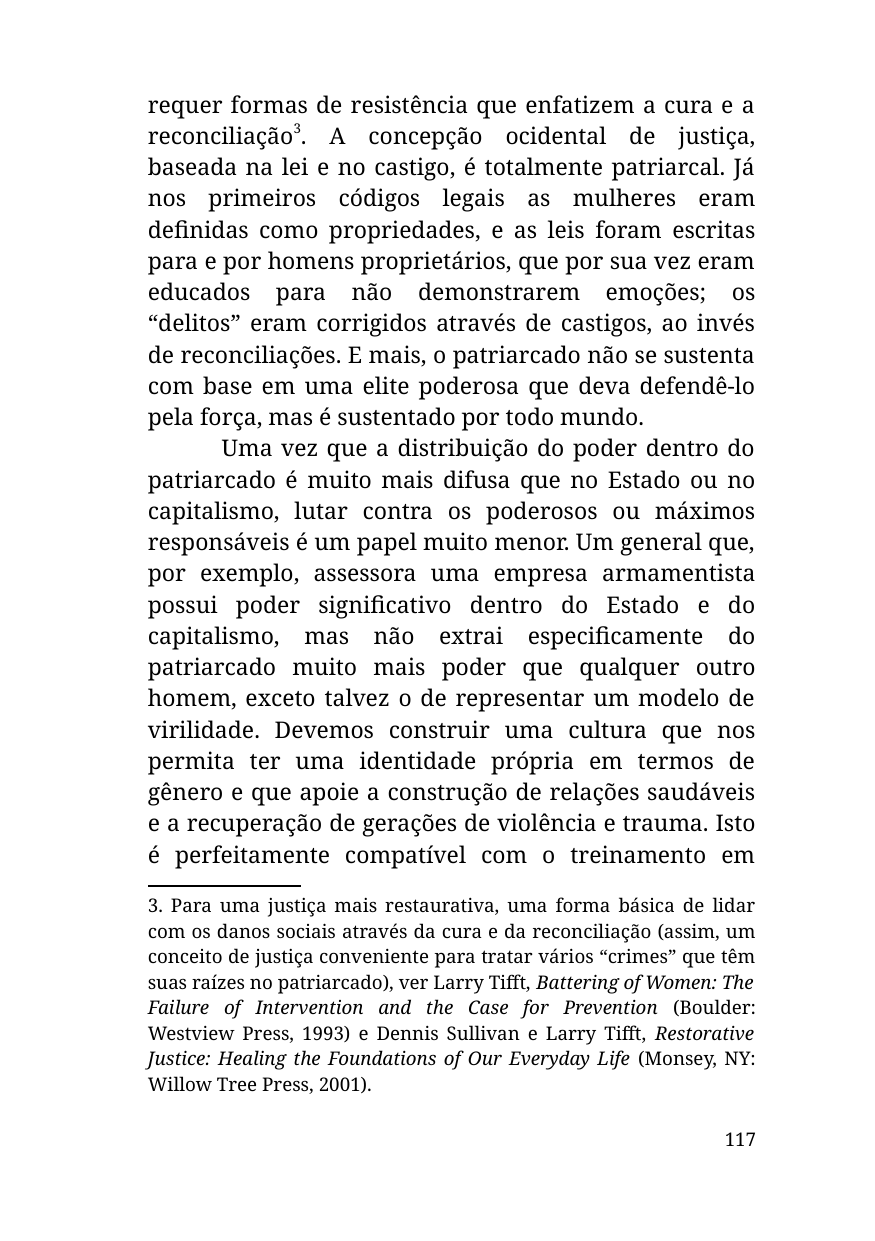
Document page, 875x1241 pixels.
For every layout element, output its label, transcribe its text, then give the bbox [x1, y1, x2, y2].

text Uma vez que a distribuição do poder dentro do patriarcado é muito mais difusa que no Estado ou no capitalismo, lutar contra os poderosos ou máximos responsáveis é um papel muito menor. Um general que, por exemplo, assessora uma empresa armamentista possui poder significativo dentro do Estado e do capitalismo, mas não extrai especificamente do patriarcado muito mais poder que qualquer outro homem, exceto talvez o de representar um modelo de virilidade. Devemos construir uma cultura que nos permita ter uma identidade própria em termos de gênero e que apoie a construção de relações saudáveis e a recuperação de gerações de violência e trauma. Isto é perfeitamente compatível com o treinamento em [148, 432, 756, 870]
text . Para uma justiça mais restaurativa, uma forma básica de lidar com os danos sociais através da cura e da reconciliação (assim, um conceito de justiça conveniente para tratar vários “crimes” que têm suas raízes no patriarcado), ver Larry Tifft, Battering of Women: The Failure of Intervention and the Case for Prevention (Boulder: Westview Press, 1993) e Dennis Sullivan e Larry Tifft, Restorative Justice: Healing the Foundations of Our Everyday Life (Monsey, NY: Willow Tree Press, 2001). [148, 892, 756, 1097]
text requer formas de resistência que enfatizem a cura e a reconciliação. A concepção ocidental de justiça, baseada na lei e no castigo, é totalmente patriarcal. Já nos primeiros códigos legais as mulheres eram definidas como propriedades, e as leis foram escritas para e por homens proprietários, que por sua vez eram educados para não demonstrarem emoções; os “delitos” eram corrigidos através de castigos, ao invés de reconciliações. E mais, o patriarcado não se sustenta com base em uma elite poderosa que deva defendê-lo pela força, mas é sustentado por todo mundo. [148, 88, 756, 432]
